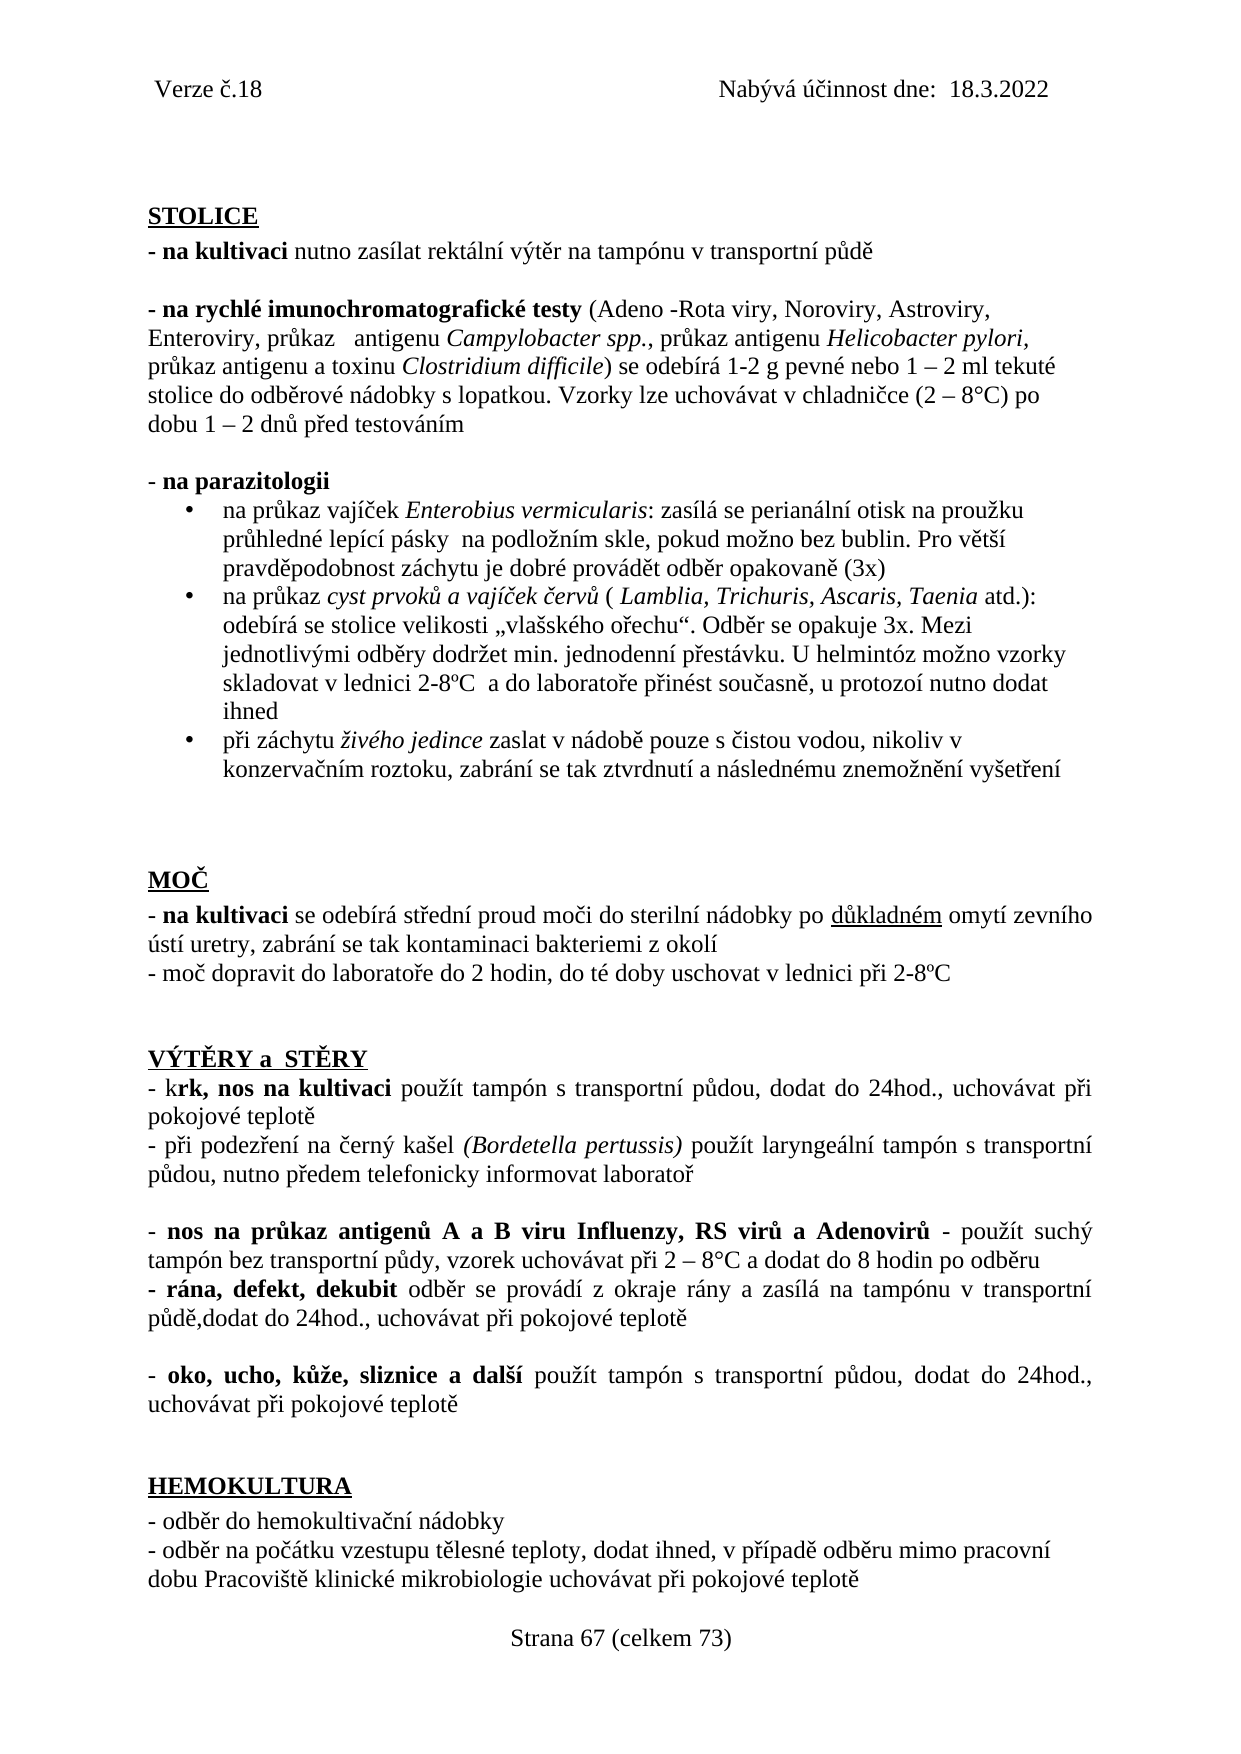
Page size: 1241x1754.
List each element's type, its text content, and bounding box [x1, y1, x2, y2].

text - na parazitologii [148, 466, 1093, 495]
list při záchytu živého jedince zaslat v nádobě pouze s čistou vodou, nikoliv v konzervačním roztoku, zabrání se tak ztvrdnutí a následnému znemožnění vyšetření [185, 725, 1093, 783]
text - odběr na počátku vzestupu tělesné teploty, dodat ihned, v případě odběru mimo pracovní dobu Pracoviště klinické mikrobiologie uchovávat při pokojové teplotě [148, 1535, 1093, 1593]
text - při podezření na černý kašel (Bordetella pertussis) použít laryngeální tampón s transportní půdou, nutno předem telefonicky informovat laboratoř [148, 1130, 1093, 1188]
text - na rychlé imunochromatografické testy (Adeno -Rota viry, Noroviry, Astroviry, Enteroviry, průkaz antigenu Campylobacter spp., průkaz antigenu Helicobacter pylori, průkaz antigenu a toxinu Clostridium difficile) se odebírá 1-2 g pevné nebo 1 – 2 ml tekuté stolice do odběrové nádobky s lopatkou. Vzorky lze uchovávat v chladničce (2 – 8°C) po dobu 1 – 2 dnů před testováním [148, 294, 1093, 438]
subtitle MOČ [148, 865, 1093, 894]
text - moč dopravit do laboratoře do 2 hodin, do té doby uschovat v lednici při 2-8ºC [148, 958, 1093, 986]
subtitle HEMOKULTURA [148, 1471, 1093, 1500]
text - odběr do hemokultivační nádobky [148, 1506, 1093, 1535]
text VÝTĚRY a STĚRY [148, 1044, 1093, 1073]
text - na kultivaci nutno zasílat rektální výtěr na tampónu v transportní půdě [148, 236, 1093, 265]
list na průkaz cyst prvoků a vajíček červů ( Lamblia, Trichuris, Ascaris, Taenia atd.): odebírá se stolice velikosti „vlašského ořechu“. Odběr se opakuje 3x. Mezi jednotlivými odběry dodržet min. jednodenní přestávku. U helmintóz možno vzorky skladovat v lednici 2-8ºC a do laboratoře přinést současně, u protozoí nutno dodat ihned [185, 581, 1093, 725]
list na průkaz vajíček Enterobius vermicularis: zasílá se perianální otisk na proužku průhledné lepící pásky na podložním skle, pokud možno bez bublin. Pro větší pravděpodobnost záchytu je dobré provádět odběr opakovaně (3x) [185, 495, 1093, 581]
text - na kultivaci se odebírá střední proud moči do sterilní nádobky po důkladném omytí zevního ústí uretry, zabrání se tak kontaminaci bakteriemi z okolí [148, 900, 1093, 958]
text - oko, ucho, kůže, sliznice a další použít tampón s transportní půdou, dodat do 24hod., uchovávat při pokojové teplotě [148, 1360, 1093, 1418]
subtitle STOLICE [148, 201, 1093, 230]
text - rána, defekt, dekubit odběr se provádí z okraje rány a zasílá na tampónu v transportní půdě,dodat do 24hod., uchovávat při pokojové teplotě [148, 1274, 1093, 1331]
text - nos na průkaz antigenů A a B viru Influenzy, RS virů a Adenovirů - použít suchý tampón bez transportní půdy, vzorek uchovávat při 2 – 8°C a dodat do 8 hodin po odběru [148, 1216, 1093, 1274]
text - krk, nos na kultivaci použít tampón s transportní půdou, dodat do 24hod., uchovávat při pokojové teplotě [148, 1073, 1093, 1130]
